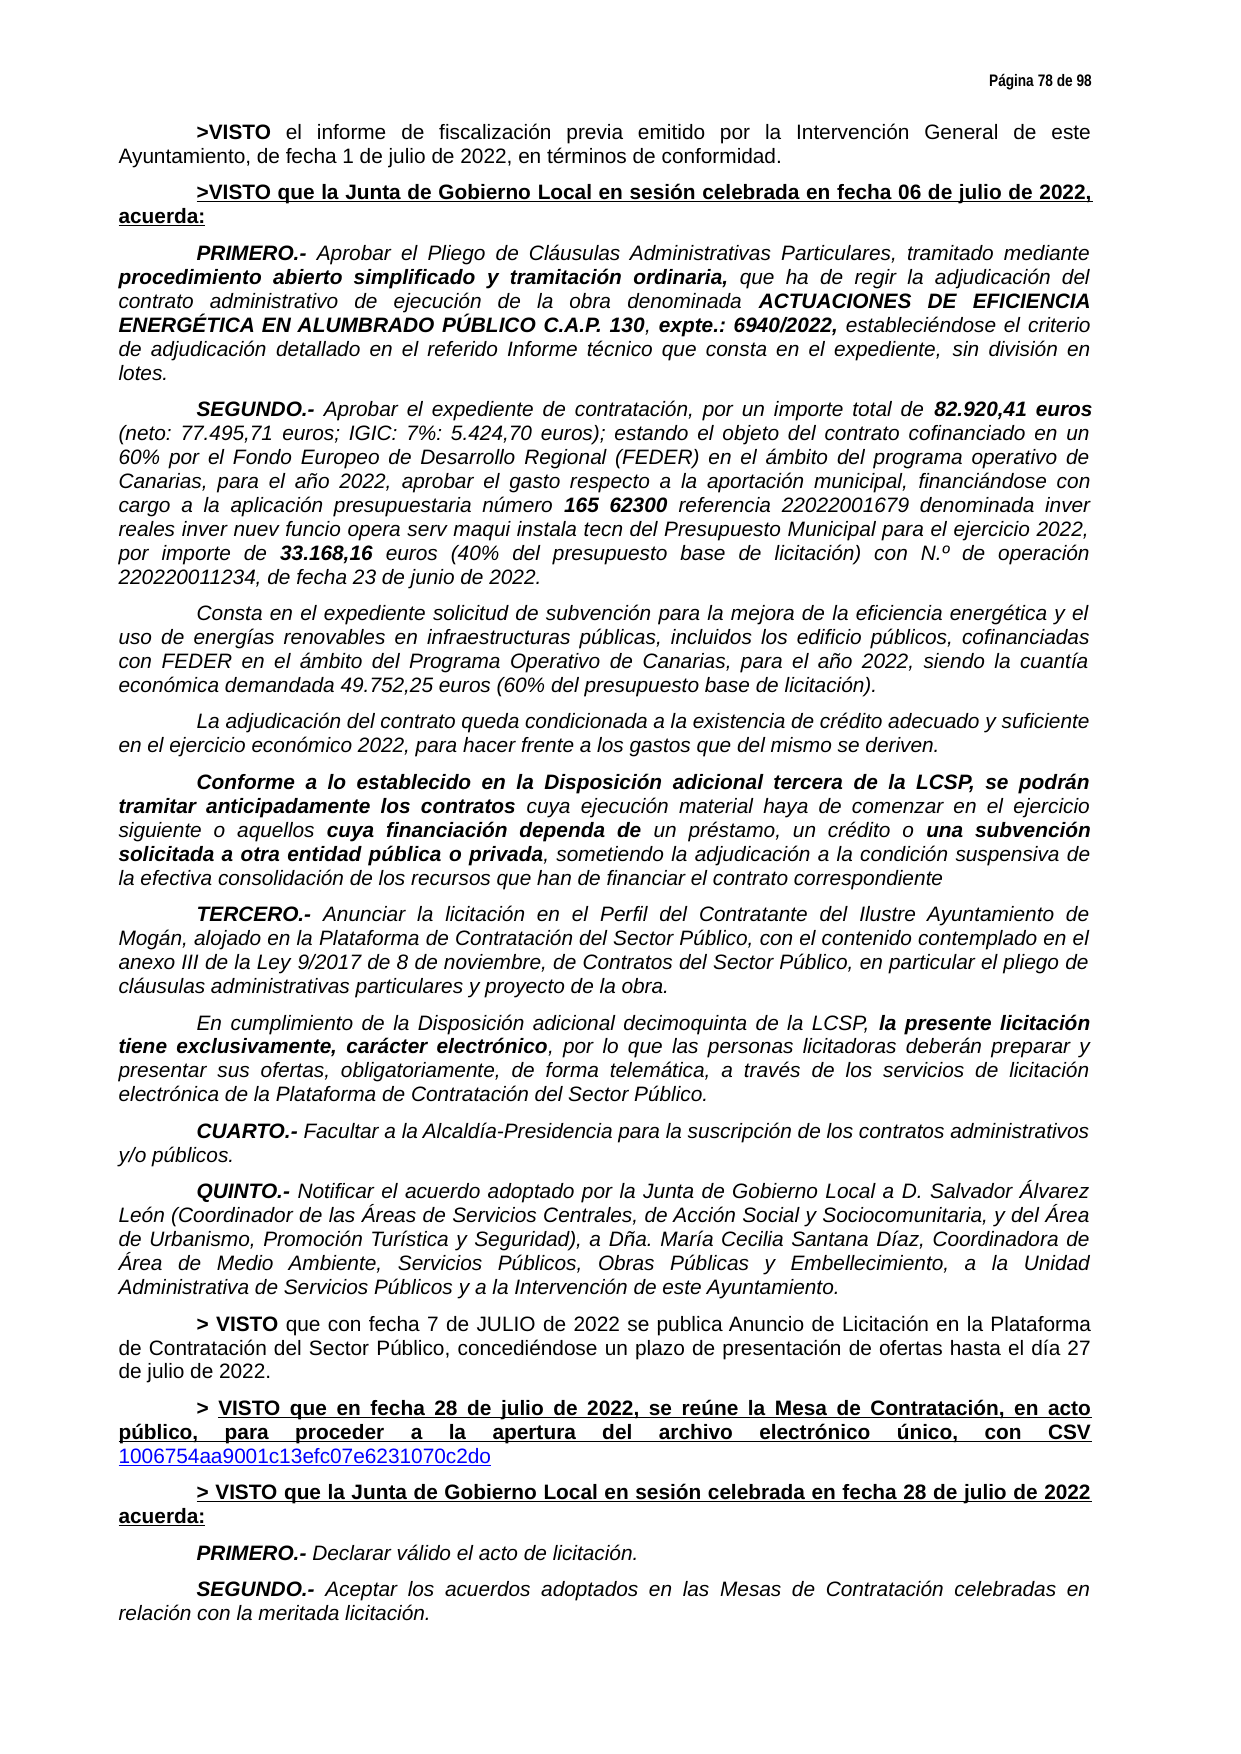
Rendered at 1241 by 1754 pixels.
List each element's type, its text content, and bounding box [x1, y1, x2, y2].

text >VISTO que la Junta de Gobierno Local en sesión celebrada en fecha 06 de julio de 2022, acuerda: [118, 180, 1092, 228]
text > VISTO que en fecha 28 de julio de 2022, se reúne la Mesa de Contratación, en acto público, para proceder a la apertura del archivo electrónico único, con CSV [118, 1396, 1092, 1441]
text La adjudicación del contrato queda condicionada a la existencia de crédito adecuado y suficiente en el ejercicio económico 2022, para hacer frente a los gastos que del mismo se deriven. [118, 709, 1092, 757]
text 1006754aa9001c13efc07e6231070c2do [118, 1442, 1092, 1468]
text PRIMERO.- Aprobar el Pliego de Cláusulas Administrativas Particulares, tramitado mediante procedimiento abierto simplificado y tramitación ordinaria, que ha de regir la adjudicación del contrato administrativo de ejecución de la obra denominada ACTUACIONES DE EFICIENCIA ENERGÉTICA EN ALUMBRADO PÚBLICO C.A.P. 130, expte.: 6940/2022, estableciéndose el criterio de adjudicación detallado en el referido Informe técnico que consta en el expediente, sin división en lotes. [118, 241, 1092, 384]
text CUARTO.- Facultar a la Alcaldía-Presidencia para la suscripción de los contratos administrativos y/o públicos. [118, 1119, 1092, 1167]
text SEGUNDO.- Aprobar el expediente de contratación, por un importe total de 82.920,41 euros (neto: 77.495,71 euros; IGIC: 7%: 5.424,70 euros); estando el objeto del contrato cofinanciado en un 60% por el Fondo Europeo de Desarrollo Regional (FEDER) en el ámbito del programa operativo de Canarias, para el año 2022, aprobar el gasto respecto a la aportación municipal, financiándose con cargo a la aplicación presupuestaria número 165 62300 referencia 22022001679 denominada inver reales inver nuev funcio opera serv maqui instala tecn del Presupuesto Municipal para el ejercicio 2022, por importe de 33.168,16 euros (40% del presupuesto base de licitación) con N.º de operación 220220011234, de fecha 23 de junio de 2022. [118, 397, 1092, 588]
text Consta en el expediente solicitud de subvención para la mejora de la eficiencia energética y el uso de energías renovables en infraestructuras públicas, incluidos los edificio públicos, cofinanciadas con FEDER en el ámbito del Programa Operativo de Canarias, para el año 2022, siendo la cuantía económica demandada 49.752,25 euros (60% del presupuesto base de licitación). [118, 601, 1092, 697]
text SEGUNDO.- Aceptar los acuerdos adoptados en las Mesas de Contratación celebradas en relación con la meritada licitación. [118, 1577, 1092, 1625]
text PRIMERO.- Declarar válido el acto de licitación. [118, 1541, 1092, 1564]
text QUINTO.- Notificar el acuerdo adoptado por la Junta de Gobierno Local a D. Salvador Álvarez León (Coordinador de las Áreas de Servicios Centrales, de Acción Social y Sociocomunitaria, y del Área de Urbanismo, Promoción Turística y Seguridad), a Dña. María Cecilia Santana Díaz, Coordinadora de Área de Medio Ambiente, Servicios Públicos, Obras Públicas y Embellecimiento, a la Unidad Administrativa de Servicios Públicos y a la Intervención de este Ayuntamiento. [118, 1179, 1092, 1299]
text TERCERO.- Anunciar la licitación en el Perfil del Contratante del Ilustre Ayuntamiento de Mogán, alojado en la Plataforma de Contratación del Sector Público, con el contenido contemplado en el anexo III de la Ley 9/2017 de 8 de noviembre, de Contratos del Sector Público, en particular el pliego de cláusulas administrativas particulares y proyecto de la obra. [118, 902, 1092, 998]
text >VISTO el informe de fiscalización previa emitido por la Intervención General de este Ayuntamiento, de fecha 1 de julio de 2022, en términos de conformidad. [118, 120, 1092, 168]
text > VISTO que con fecha 7 de JULIO de 2022 se publica Anuncio de Licitación en la Plataforma de Contratación del Sector Público, concediéndose un plazo de presentación de ofertas hasta el día 27 de julio de 2022. [118, 1311, 1092, 1383]
text Conforme a lo establecido en la Disposición adicional tercera de la LCSP, se podrán tramitar anticipadamente los contratos cuya ejecución material haya de comenzar en el ejercicio siguiente o aquellos cuya financiación dependa de un préstamo, un crédito o una subvención solicitada a otra entidad pública o privada, sometiendo la adjudicación a la condición suspensiva de la efectiva consolidación de los recursos que han de financiar el contrato correspondiente [118, 770, 1092, 889]
text En cumplimiento de la Disposición adicional decimoquinta de la LCSP, la presente licitación tiene exclusivamente, carácter electrónico, por lo que las personas licitadoras deberán preparar y presentar sus ofertas, obligatoriamente, de forma telemática, a través de los servicios de licitación electrónica de la Plataforma de Contratación del Sector Público. [118, 1010, 1092, 1106]
text > VISTO que la Junta de Gobierno Local en sesión celebrada en fecha 28 de julio de 2022 acuerda: [118, 1480, 1092, 1528]
